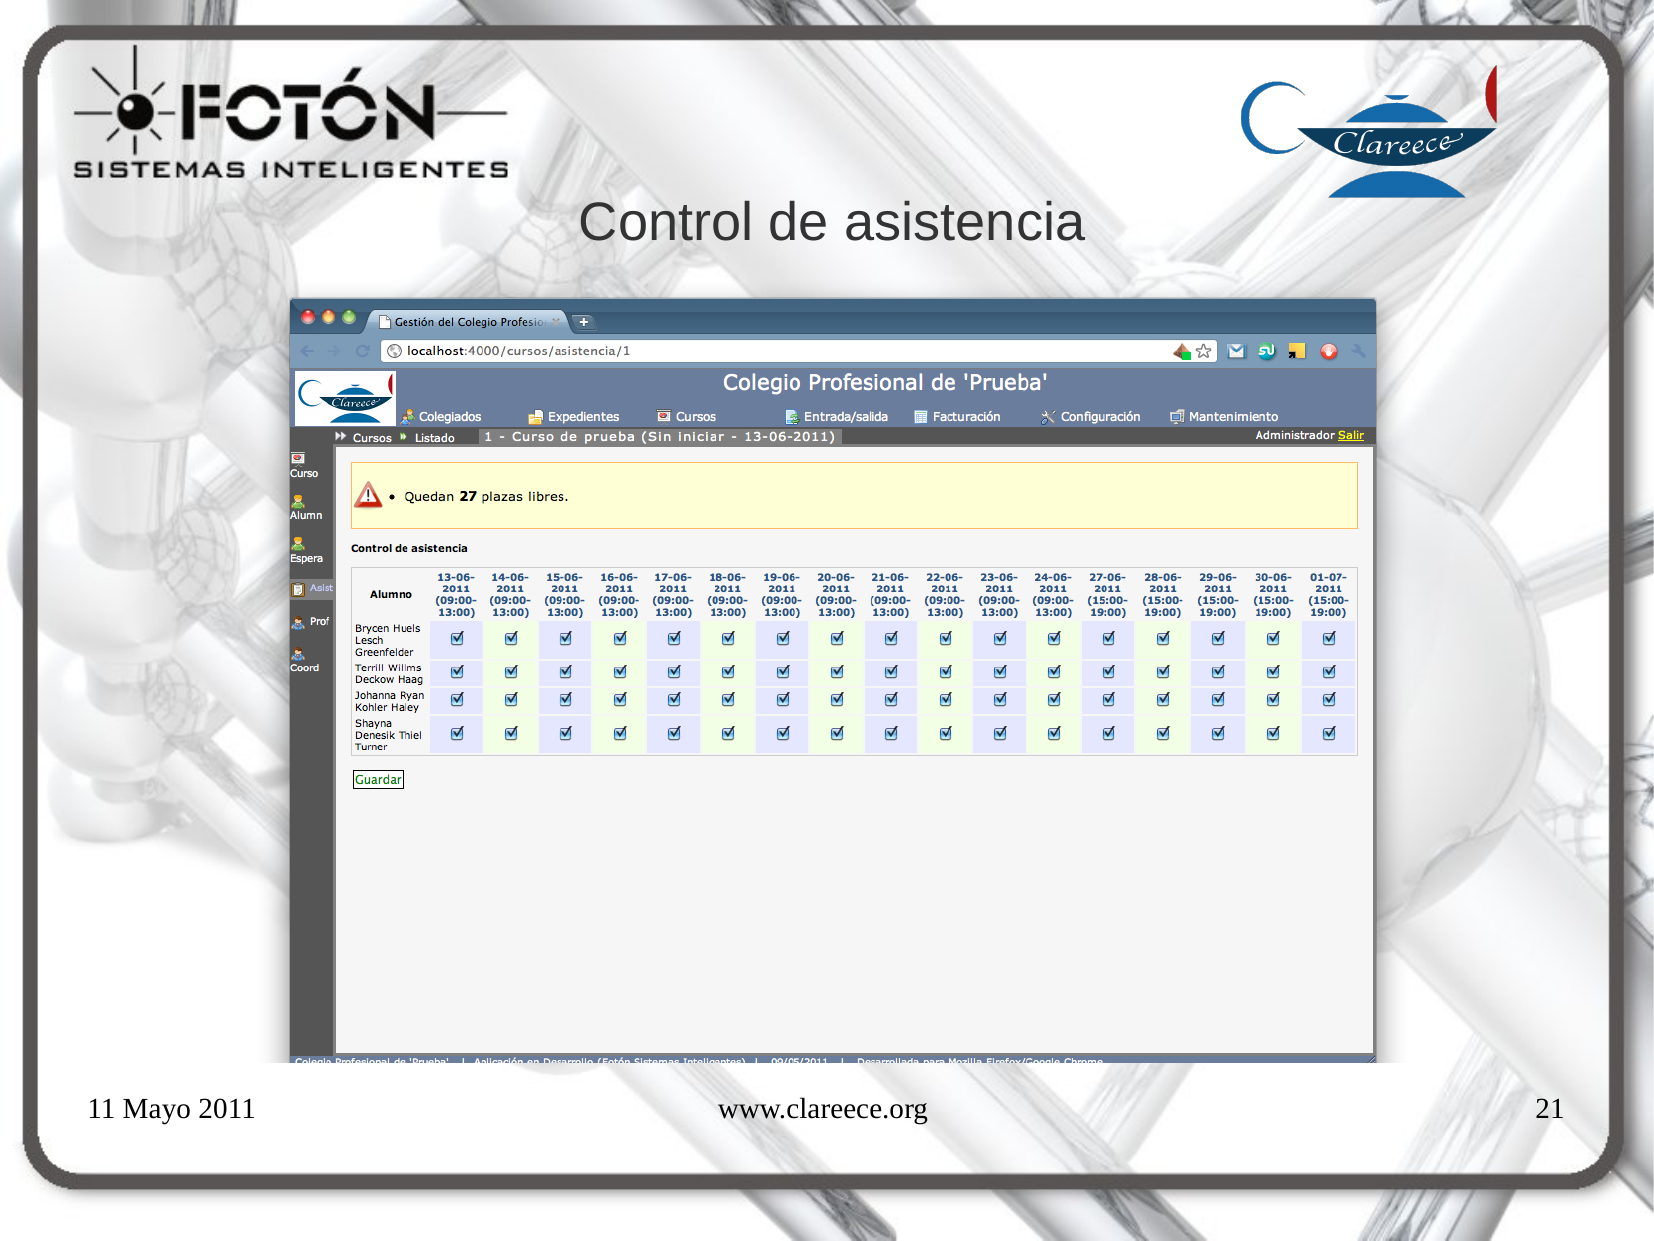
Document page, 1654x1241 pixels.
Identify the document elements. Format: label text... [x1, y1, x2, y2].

title Control de asistencia [88, 177, 1577, 266]
picture [0, 0, 1654, 1241]
